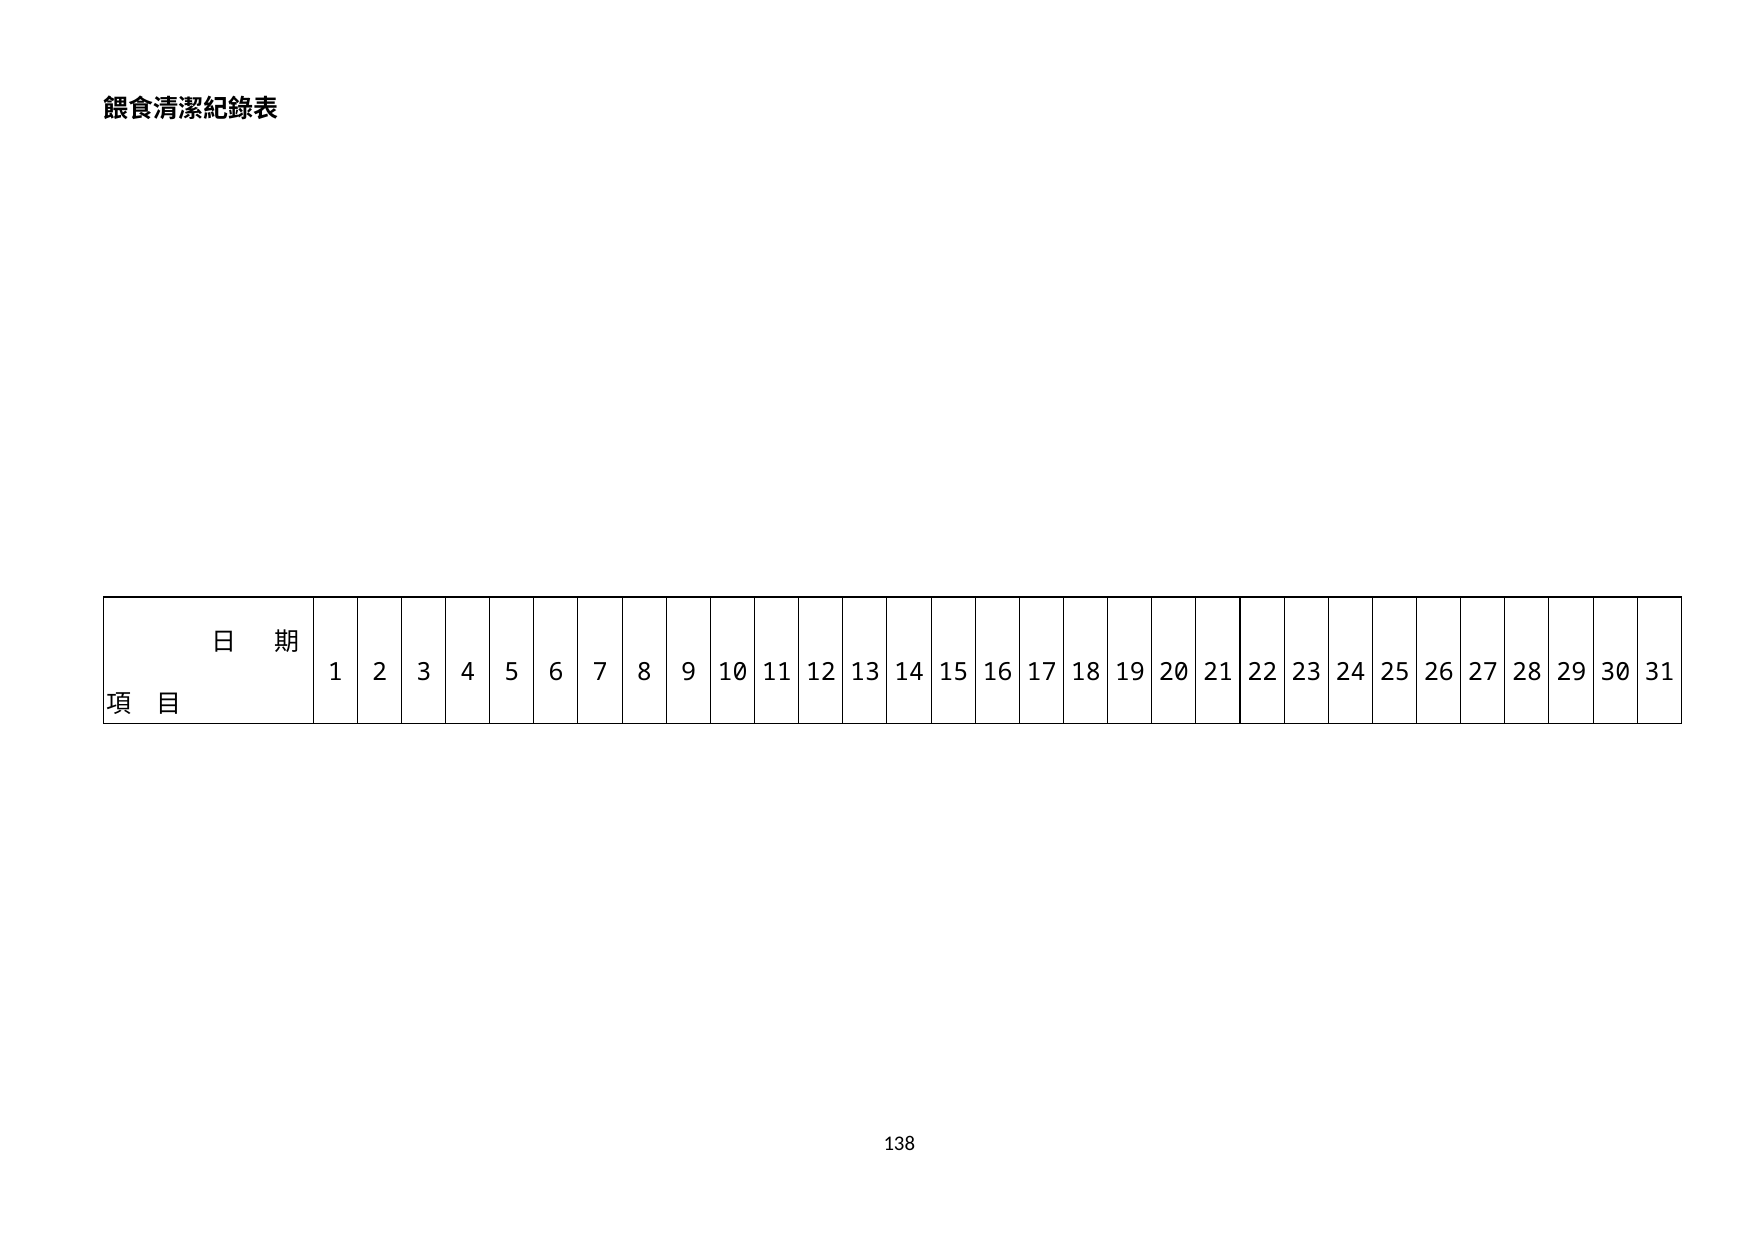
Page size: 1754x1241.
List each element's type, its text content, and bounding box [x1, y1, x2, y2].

table_header 9 [667, 598, 710, 722]
table_header 30 [1594, 598, 1637, 722]
table_header 22 [1241, 598, 1284, 722]
table_header 5 [490, 598, 533, 722]
table_header 29 [1549, 598, 1593, 722]
table_header 8 [623, 598, 666, 722]
table_header 24 [1329, 598, 1372, 722]
table_header 18 [1064, 598, 1107, 722]
table_header 11 [755, 598, 798, 722]
table_header 12 [799, 598, 842, 722]
table_header 17 [1020, 598, 1063, 722]
table_header 4 [446, 598, 489, 722]
table_header 16 [976, 598, 1019, 722]
table_header 20 [1152, 598, 1195, 722]
table_header 13 [843, 598, 886, 722]
table_header 14 [887, 598, 931, 722]
table_header 日 期 項 目 [104, 598, 313, 722]
table_header 23 [1285, 598, 1328, 722]
table_header 3 [402, 598, 445, 722]
table_header 15 [932, 598, 975, 722]
table_header 6 [534, 598, 577, 722]
table_header 27 [1461, 598, 1504, 722]
table_header 28 [1505, 598, 1548, 722]
table_header 2 [358, 598, 401, 722]
table_header 10 [711, 598, 754, 722]
table_header 21 [1196, 598, 1239, 722]
table_header 26 [1417, 598, 1460, 722]
table_header 7 [578, 598, 622, 722]
table_header 31 [1638, 598, 1681, 722]
table_header 1 [314, 598, 357, 722]
table_header 19 [1108, 598, 1151, 722]
table_header 25 [1373, 598, 1416, 722]
